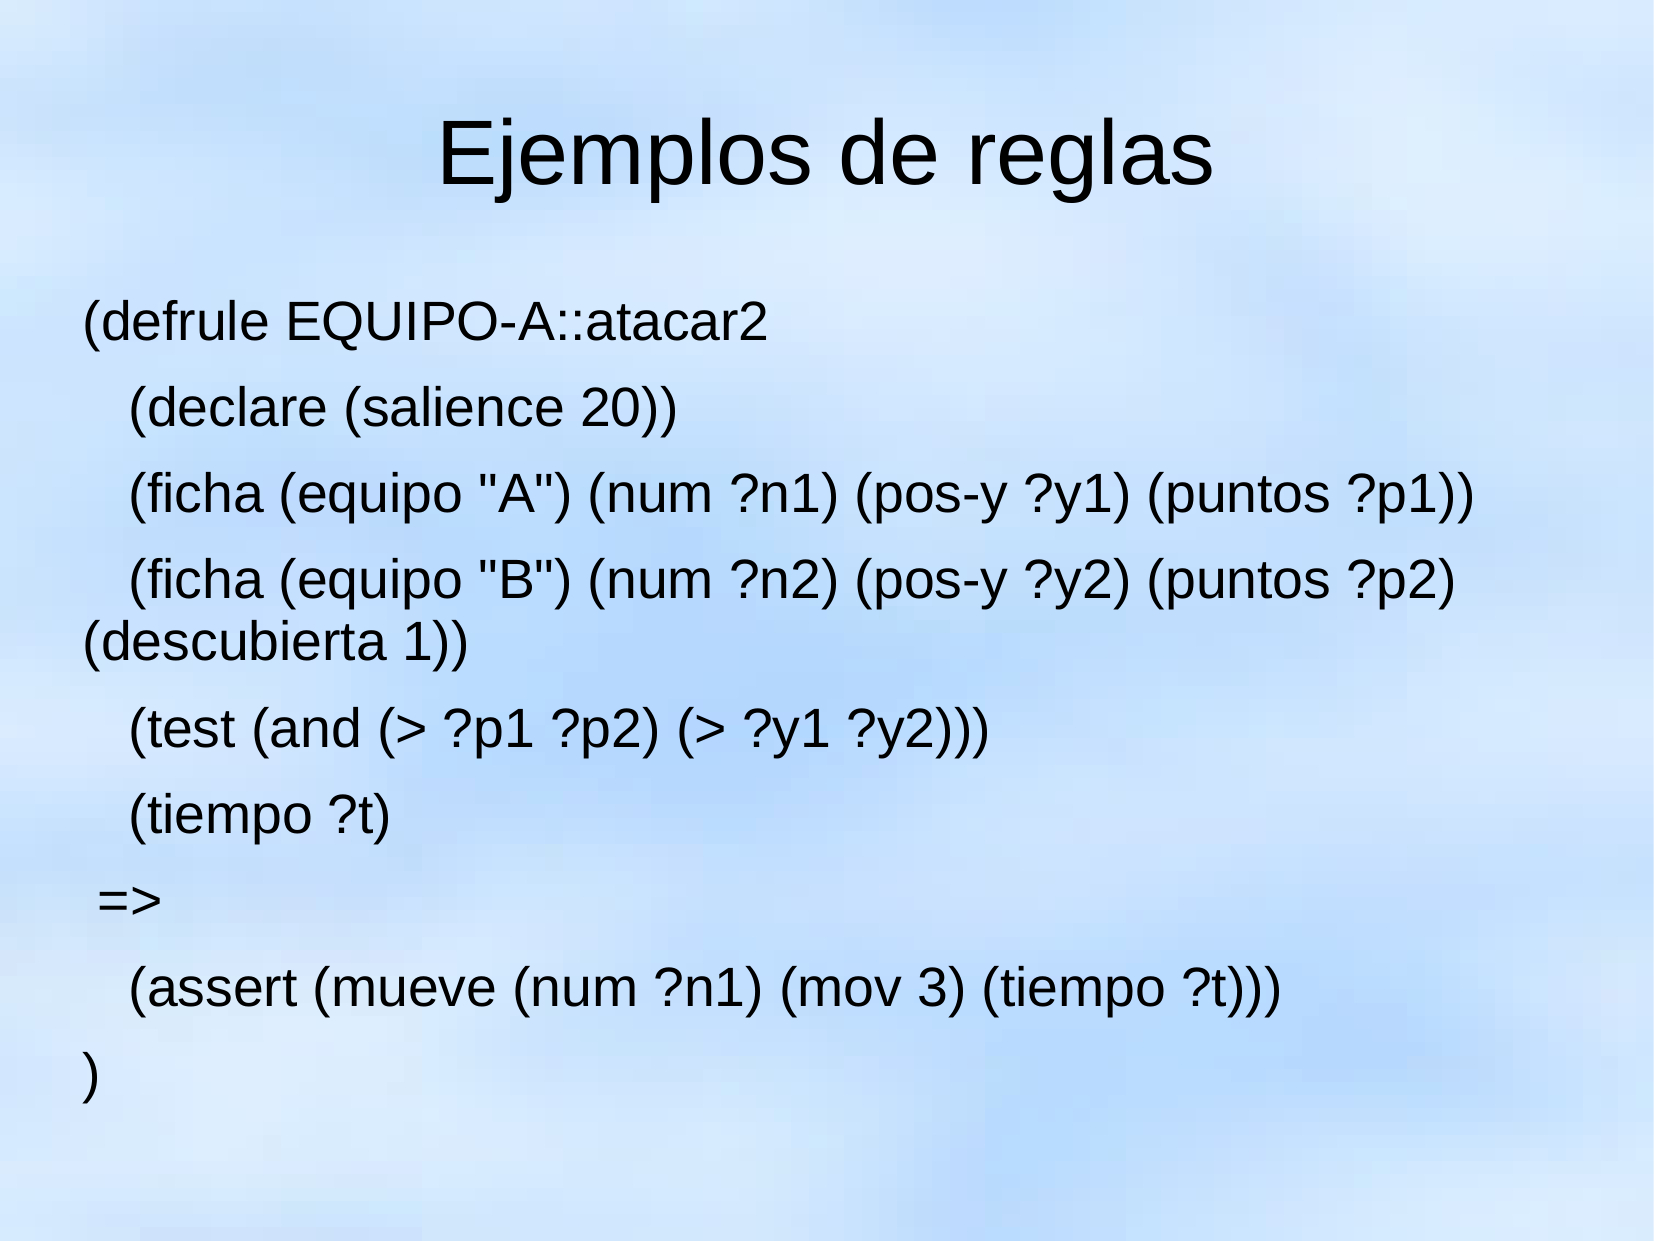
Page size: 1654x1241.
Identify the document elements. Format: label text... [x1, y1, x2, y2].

list (defrule EQUIPO-A::atacar2 (declare (salience 20)) (ficha (equipo "A") (num ?n1) (pos-y ?y1) (puntos ?p1)) (ficha (equipo "B") (num ?n2) (pos-y ?y2) (puntos ?p2) (descubierta 1)) (test (and (> ?p1 ?p2) (> ?y1 ?y2))) (tiempo ?t) => (assert (mueve (num ?n1) (mov 3) (tiempo ?t))) ) [82, 290, 1571, 1109]
title Ejemplos de reglas [82, 49, 1571, 257]
picture [0, 0, 1654, 1241]
